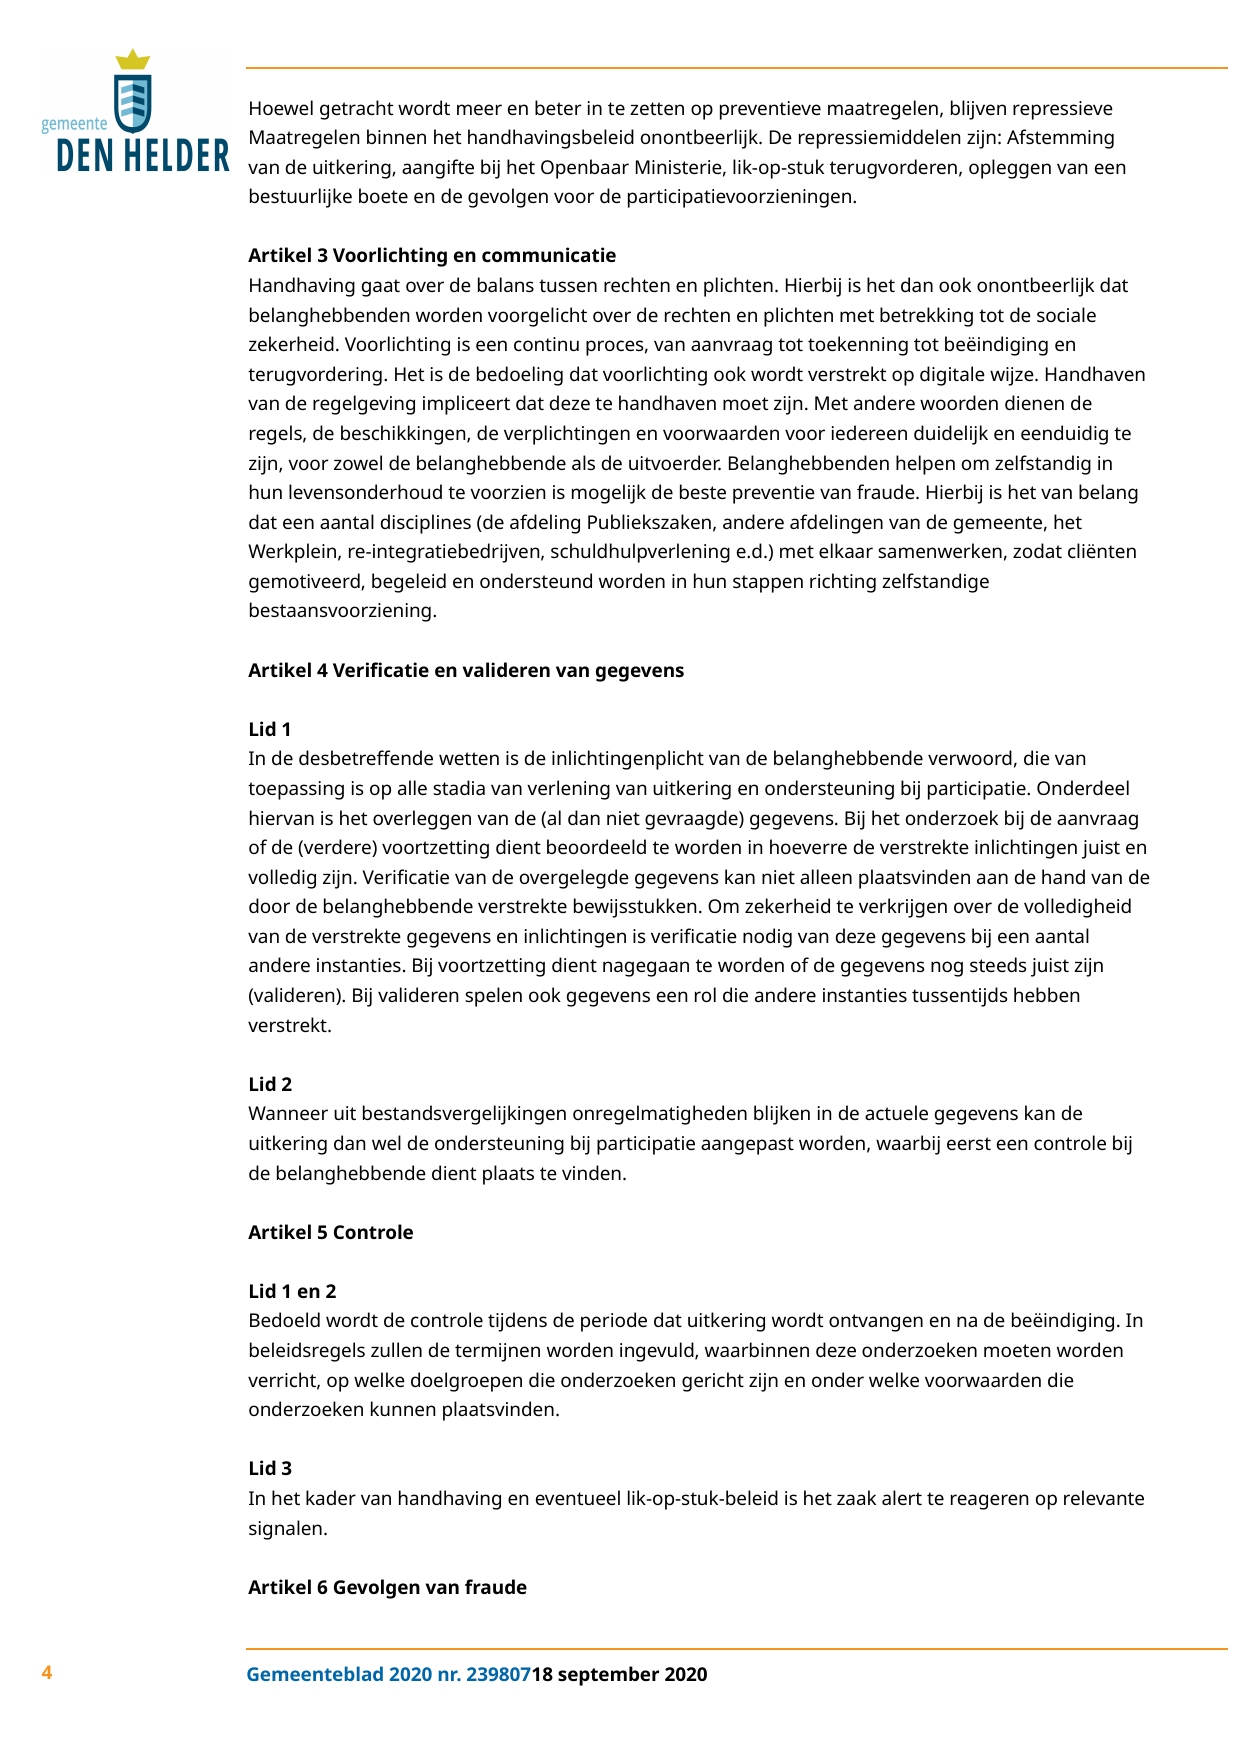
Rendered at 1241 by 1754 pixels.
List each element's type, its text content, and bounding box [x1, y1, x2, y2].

picture [182, 144, 187, 165]
text Bedoeld wordt de controle tijdens de periode dat uitkering wordt ontvangen en na de beëindiging. In beleidsregels zullen de termijnen worden ingevuld, waarbinnen deze onderzoeken moeten worden verricht, op welke doelgroepen die onderzoeken gericht zijn en onder welke voorwaarden die onderzoeken kunnen plaatsvinden. [248, 1308, 1152, 1422]
text Artikel 3 Voorlichting en communicatie [248, 243, 1152, 268]
text Lid 1 en 2 [248, 1278, 1152, 1304]
text Lid 1 [248, 716, 1152, 742]
picture [100, 154, 106, 172]
text Artikel 5 Controle [248, 1219, 1152, 1245]
text In het kader van handhaving en eventueel lik-op-stuk-beleid is het zaak alert te reageren op relevante signalen. [248, 1485, 1152, 1541]
text Lid 3 [248, 1456, 1152, 1481]
text Artikel 4 Verificatie en valideren van gegevens [248, 657, 1152, 683]
picture [41, 47, 231, 172]
picture [220, 160, 224, 172]
text In de desbetreffende wetten is de inlichtingenplicht van de belanghebbende verwoord, die van toepassing is op alle stadia van verlening van uitkering en ondersteuning bij participatie. Onderdeel hiervan is het overleggen van de (al dan niet gevraagde) gegevens. Bij het onderzoek bij de aanvraag of de (verdere) voortzetting dient beoordeeld te worden in hoeverre de verstrekte inlichtingen juist en volledig zijn. Verificatie van de overgelegde gegevens kan niet alleen plaatsvinden aan de hand van de door de belanghebbende verstrekte bewijsstukken. Om zekerheid te verkrijgen over de volledigheid van de verstrekte gegevens en inlichtingen is verificatie nodig van deze gegevens bij een aantal andere instanties. Bij voortzetting dient nagegaan te worden of de gegevens nog steeds juist zijn (valideren). Bij valideren spelen ook gegevens een rol die andere instanties tussentijds hebben verstrekt. [248, 746, 1152, 1038]
picture [63, 144, 68, 165]
text Wanneer uit bestandsvergelijkingen onregelmatigheden blijken in de actuele gegevens kan de uitkering dan wel de ondersteuning bij participatie aangepast worden, waarbij eerst een controle bij de belanghebbende dient plaats te vinden. [248, 1101, 1152, 1186]
text Artikel 6 Gevolgen van fraude [248, 1574, 1152, 1600]
text Hoewel getracht wordt meer en beter in te zetten op preventieve maatregelen, blijven repressieve Maatregelen binnen het handhavingsbeleid onontbeerlijk. De repressiemiddelen zijn: Afstemming van de uitkering, aangifte bij het Openbaar Ministerie, lik-op-stuk terugvorderen, opleggen van een bestuurlijke boete en de gevolgen voor de participatievoorzieningen. [248, 95, 1152, 209]
text Handhaving gaat over de balans tussen rechten en plichten. Hierbij is het dan ook onontbeerlijk dat belanghebbenden worden voorgelicht over de rechten en plichten met betrekking tot de sociale zekerheid. Voorlichting is een continu proces, van aanvraag tot toekenning tot beëindiging en terugvordering. Het is de bedoeling dat voorlichting ook wordt verstrekt op digitale wijze. Handhaven van de regelgeving impliceert dat deze te handhaven moet zijn. Met andere woorden dienen de regels, de beschikkingen, de verplichtingen en voorwaarden voor iedereen duidelijk en eenduidig te zijn, voor zowel de belanghebbende als de uitvoerder. Belanghebbenden helpen om zelfstandig in hun levensonderhoud te voorzien is mogelijk de beste preventie van fraude. Hierbij is het van belang dat een aantal disciplines (de afdeling Publiekszaken, andere afdelingen van de gemeente, het Werkplein, re-integratiebedrijven, schuldhulpverlening e.d.) met elkaar samenwerken, zodat cliënten gemotiveerd, begeleid en ondersteund worden in hun stappen richting zelfstandige bestaansvoorziening. [248, 272, 1152, 623]
picture [130, 157, 135, 172]
text Lid 2 [248, 1071, 1152, 1097]
